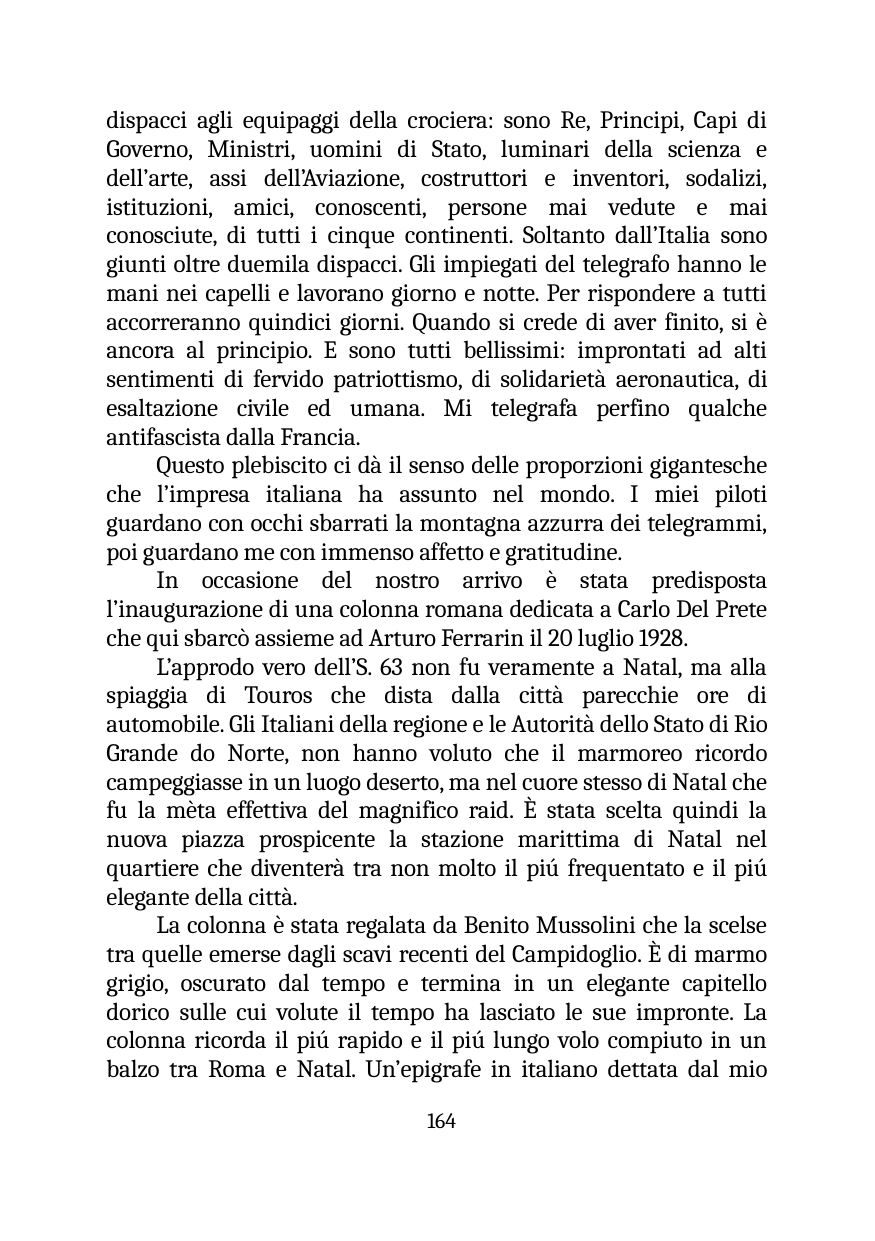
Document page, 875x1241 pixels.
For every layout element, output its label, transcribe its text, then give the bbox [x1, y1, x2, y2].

text In occasione del nostro arrivo è stata predisposta l’inaugurazione di una colonna romana dedicata a Carlo Del Prete che qui sbarcò assieme ad Arturo Ferrarin il 20 luglio 1928. [106, 566, 768, 652]
text Questo plebiscito ci dà il senso delle proporzioni gigantesche che l’impresa italiana ha assunto nel mondo. I miei piloti guardano con occhi sbarrati la montagna azzurra dei telegrammi, poi guardano me con immenso affetto e gratitudine. [106, 451, 768, 566]
text L’approdo vero dell’S. 63 non fu veramente a Natal, ma alla spiaggia di Touros che dista dalla città parecchie ore di automobile. Gli Italiani della regione e le Autorità dello Stato di Rio Grande do Norte, non hanno voluto che il marmoreo ricordo campeggiasse in un luogo deserto, ma nel cuore stesso di Natal che fu la mèta effettiva del magnifico raid. È stata scelta quindi la nuova piazza prospicente la stazione marittima di Natal nel quartiere che diventerà tra non molto il piú frequentato e il piú elegante della città. [106, 652, 768, 911]
text La colonna è stata regalata da Benito Mussolini che la scelse tra quelle emerse dagli scavi recenti del Campidoglio. È di marmo grigio, oscurato dal tempo e termina in un elegante capitello dorico sulle cui volute il tempo ha lasciato le sue impronte. La colonna ricorda il piú rapido e il piú lungo volo compiuto in un balzo tra Roma e Natal. Un’epigrafe in italiano dettata dal mio [106, 911, 768, 1084]
text dispacci agli equipaggi della crociera: sono Re, Principi, Capi di Governo, Ministri, uomini di Stato, luminari della scienza e dell’arte, assi dell’Aviazione, costruttori e inventori, sodalizi, istituzioni, amici, conoscenti, persone mai vedute e mai conosciute, di tutti i cinque continenti. Soltanto dall’Italia sono giunti oltre duemila dispacci. Gli impiegati del telegrafo hanno le mani nei capelli e lavorano giorno e notte. Per rispondere a tutti accorreranno quindici giorni. Quando si crede di aver finito, si è ancora al principio. E sono tutti bellissimi: improntati ad alti sentimenti di fervido patriottismo, di solidarietà aeronautica, di esaltazione civile ed umana. Mi telegrafa perfino qualche antifascista dalla Francia. [106, 106, 768, 451]
